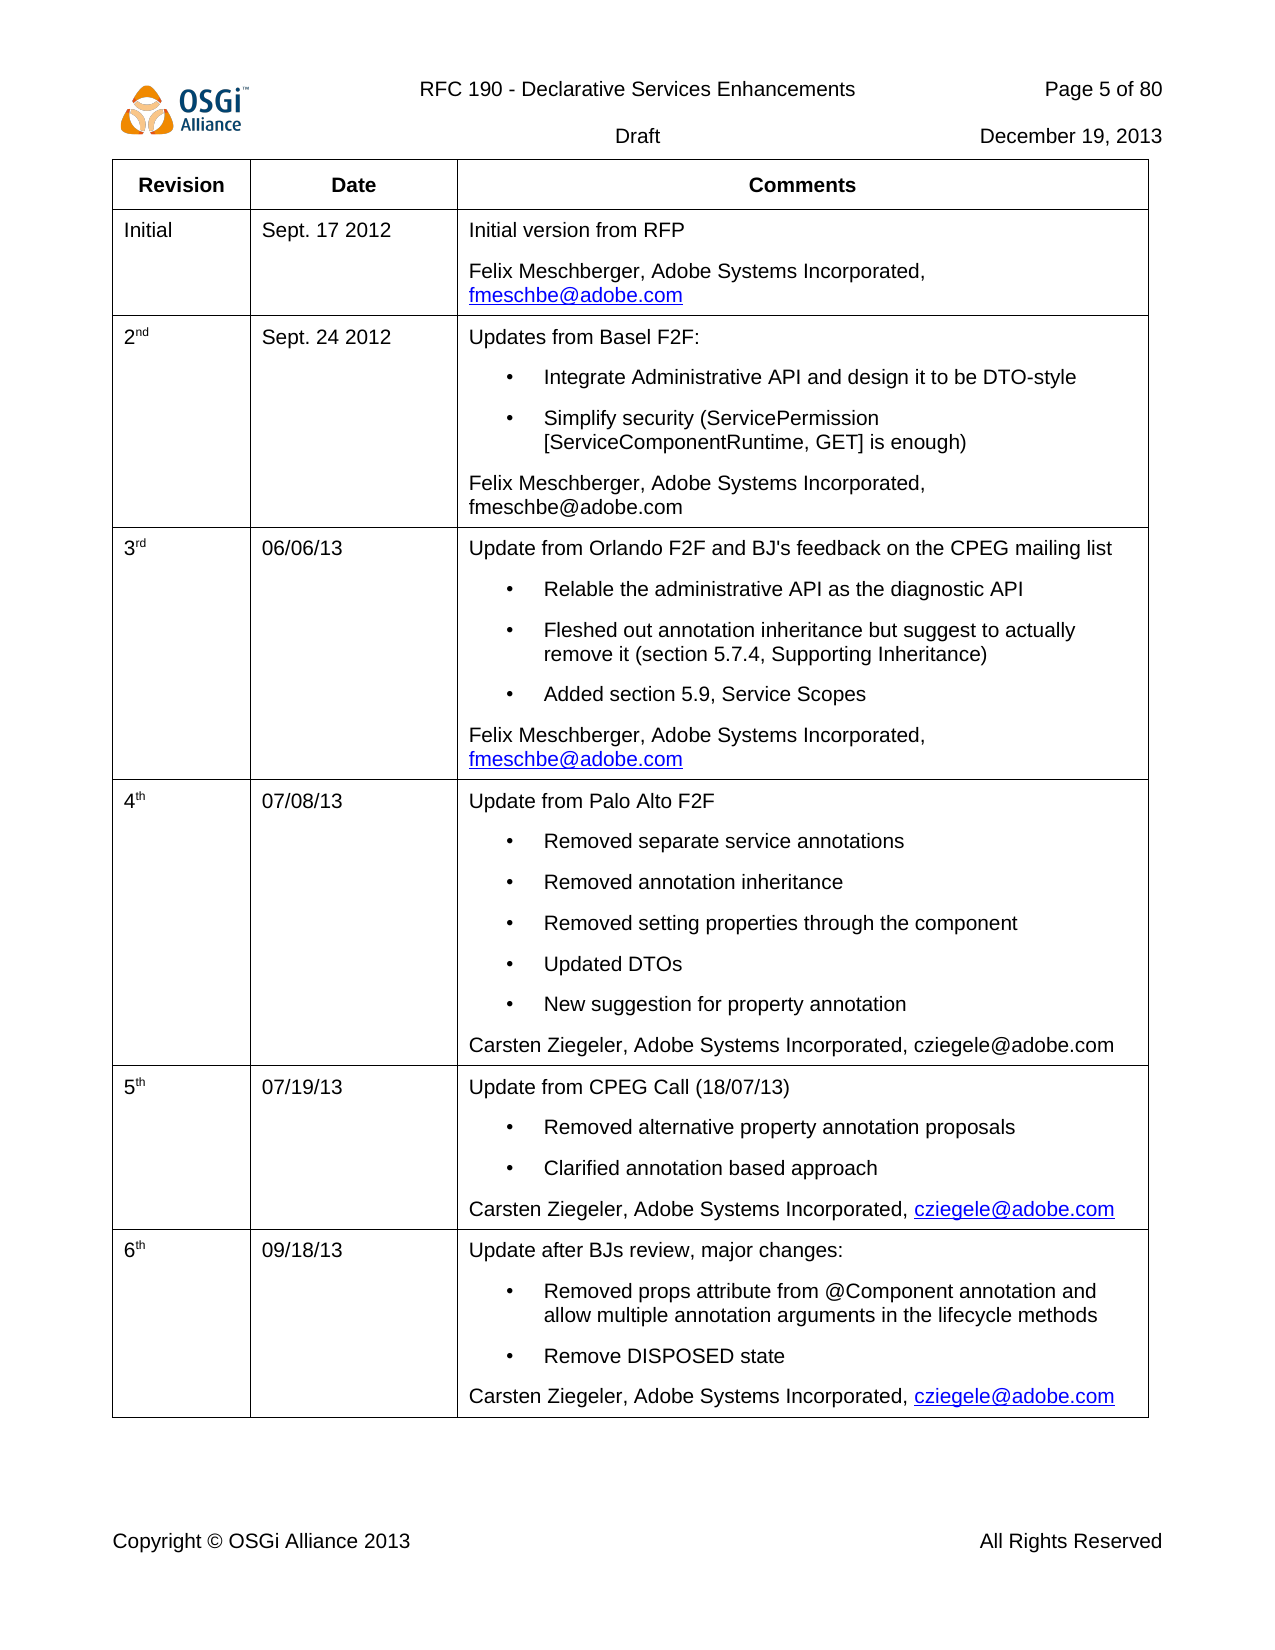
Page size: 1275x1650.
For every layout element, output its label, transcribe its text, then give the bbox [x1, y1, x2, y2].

picture [113, 78, 257, 142]
table_cell 5th [113, 1066, 250, 1229]
table_cell 07/08/13 [251, 780, 457, 1065]
table_cell 6th [113, 1230, 250, 1417]
table_cell 3rd [113, 528, 250, 779]
table_header Revision [113, 160, 250, 209]
table_header Comments [458, 160, 1148, 209]
table_cell 07/19/13 [251, 1066, 457, 1229]
table_cell Sept. 17 2012 [251, 210, 457, 315]
table_cell Update from Palo Alto F2F Removed separate service annotations Removed annotation inheritance Removed setting properties through the component Updated DTOs New suggestion for property annotation Carsten Ziegeler, Adobe Systems Incorporated, cziegele@adobe.com [458, 780, 1148, 1065]
table_cell Update after BJs review, major changes: Removed props attribute from @Component annotation and allow multiple annotation arguments in the lifecycle methods Remove DISPOSED state Carsten Ziegeler, Adobe Systems Incorporated, cziegele@adobe.com [458, 1230, 1148, 1417]
table_header Date [251, 160, 457, 209]
table_cell Update from CPEG Call (18/07/13) Removed alternative property annotation proposals Clarified annotation based approach Carsten Ziegeler, Adobe Systems Incorporated, cziegele@adobe.com [458, 1066, 1148, 1229]
table_cell Initial [113, 210, 250, 315]
table_cell 09/18/13 [251, 1230, 457, 1417]
table_cell 2nd [113, 316, 250, 527]
table_cell Sept. 24 2012 [251, 316, 457, 527]
table_cell Updates from Basel F2F: Integrate Administrative API and design it to be DTO-style Simplify security (ServicePermission [ServiceComponentRuntime, GET] is enough) Felix Meschberger, Adobe Systems Incorporated, fmeschbe@adobe.com [458, 316, 1148, 527]
table_cell Initial version from RFP Felix Meschberger, Adobe Systems Incorporated, fmeschbe@adobe.com [458, 210, 1148, 315]
table_cell 06/06/13 [251, 528, 457, 779]
table_cell Update from Orlando F2F and BJ's feedback on the CPEG mailing list Relable the administrative API as the diagnostic API Fleshed out annotation inheritance but suggest to actually remove it (section 5.7.4, Supporting Inheritance) Added section 5.9, Service Scopes Felix Meschberger, Adobe Systems Incorporated, fmeschbe@adobe.com [458, 528, 1148, 779]
table_cell 4th [113, 780, 250, 1065]
